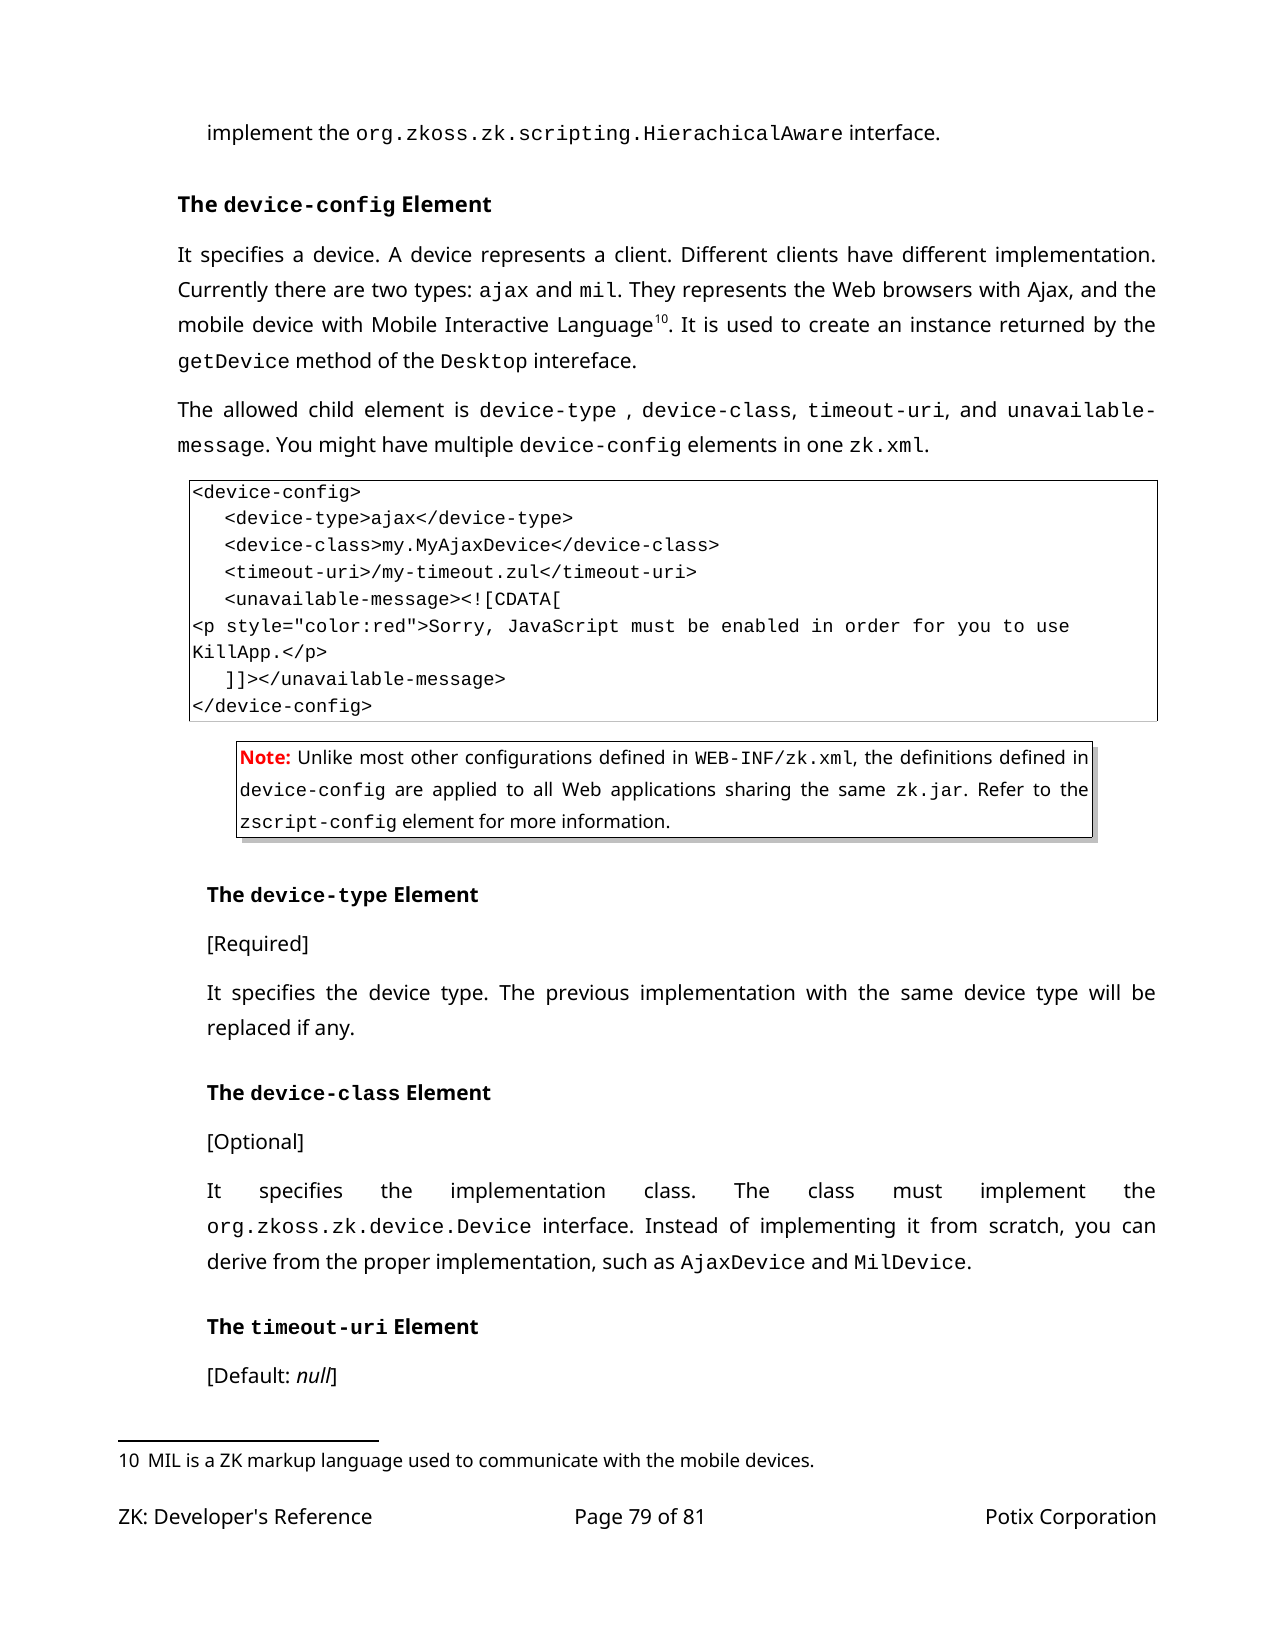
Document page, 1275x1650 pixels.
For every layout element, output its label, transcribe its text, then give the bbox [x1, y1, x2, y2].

text <unavailable-message><![CDATA[ <p style="color:red">Sorry, JavaScript must be enabled in order for you to use KillApp.</p> ]]></unavailable-message> </device-config> [190, 587, 1157, 721]
text It specifies the implementation class. The class must implement the org.zkoss.zk.device.Device interface. Instead of implementing it from scratch, you can derive from the proper implementation, such as AjaxDevice and MilDevice. [207, 1176, 1157, 1275]
text It specifies the device type. The previous implementation with the same device type will be replaced if any. [207, 978, 1157, 1041]
text [Optional] [207, 1127, 1157, 1155]
text [Default: null] [207, 1361, 1157, 1389]
text [Required] [207, 929, 1157, 957]
subtitle The device-type Element [207, 880, 1157, 908]
text implement the org.zkoss.zk.scripting.HierachicalAware interface. [207, 118, 1157, 147]
subtitle The device-class Element [207, 1078, 1157, 1107]
text It specifies a device. A device represents a client. Different clients have different implementation. Currently there are two types: ajax and mil. They represents the Web browsers with Ajax, and the mobile device with Mobile Interactive Language. It is used to create an instance returned by the getDevice method of the Desktop intereface. [177, 240, 1157, 374]
subtitle The timeout-uri Element [207, 1312, 1157, 1341]
text Note: Unlike most other configurations defined in WEB-INF/zk.xml, the definitions defined in device-config are applied to all Web applications sharing the same zk.jar. Refer to the zscript-config element for more information. [237, 742, 1092, 837]
text The allowed child element is device-type , device-class, timeout-uri, and unavailable-message. You might have multiple device-config elements in one zk.xml. [177, 395, 1157, 459]
subtitle The device-config Element [177, 189, 1157, 219]
text <device-config> <device-type>ajax</device-type> <device-class>my.MyAjaxDevice</device-class> [190, 481, 1157, 557]
text <timeout-uri>/my-timeout.zul</timeout-uri> [190, 560, 1157, 584]
text MIL is a ZK markup language used to communicate with the mobile devices. [118, 1447, 1157, 1473]
